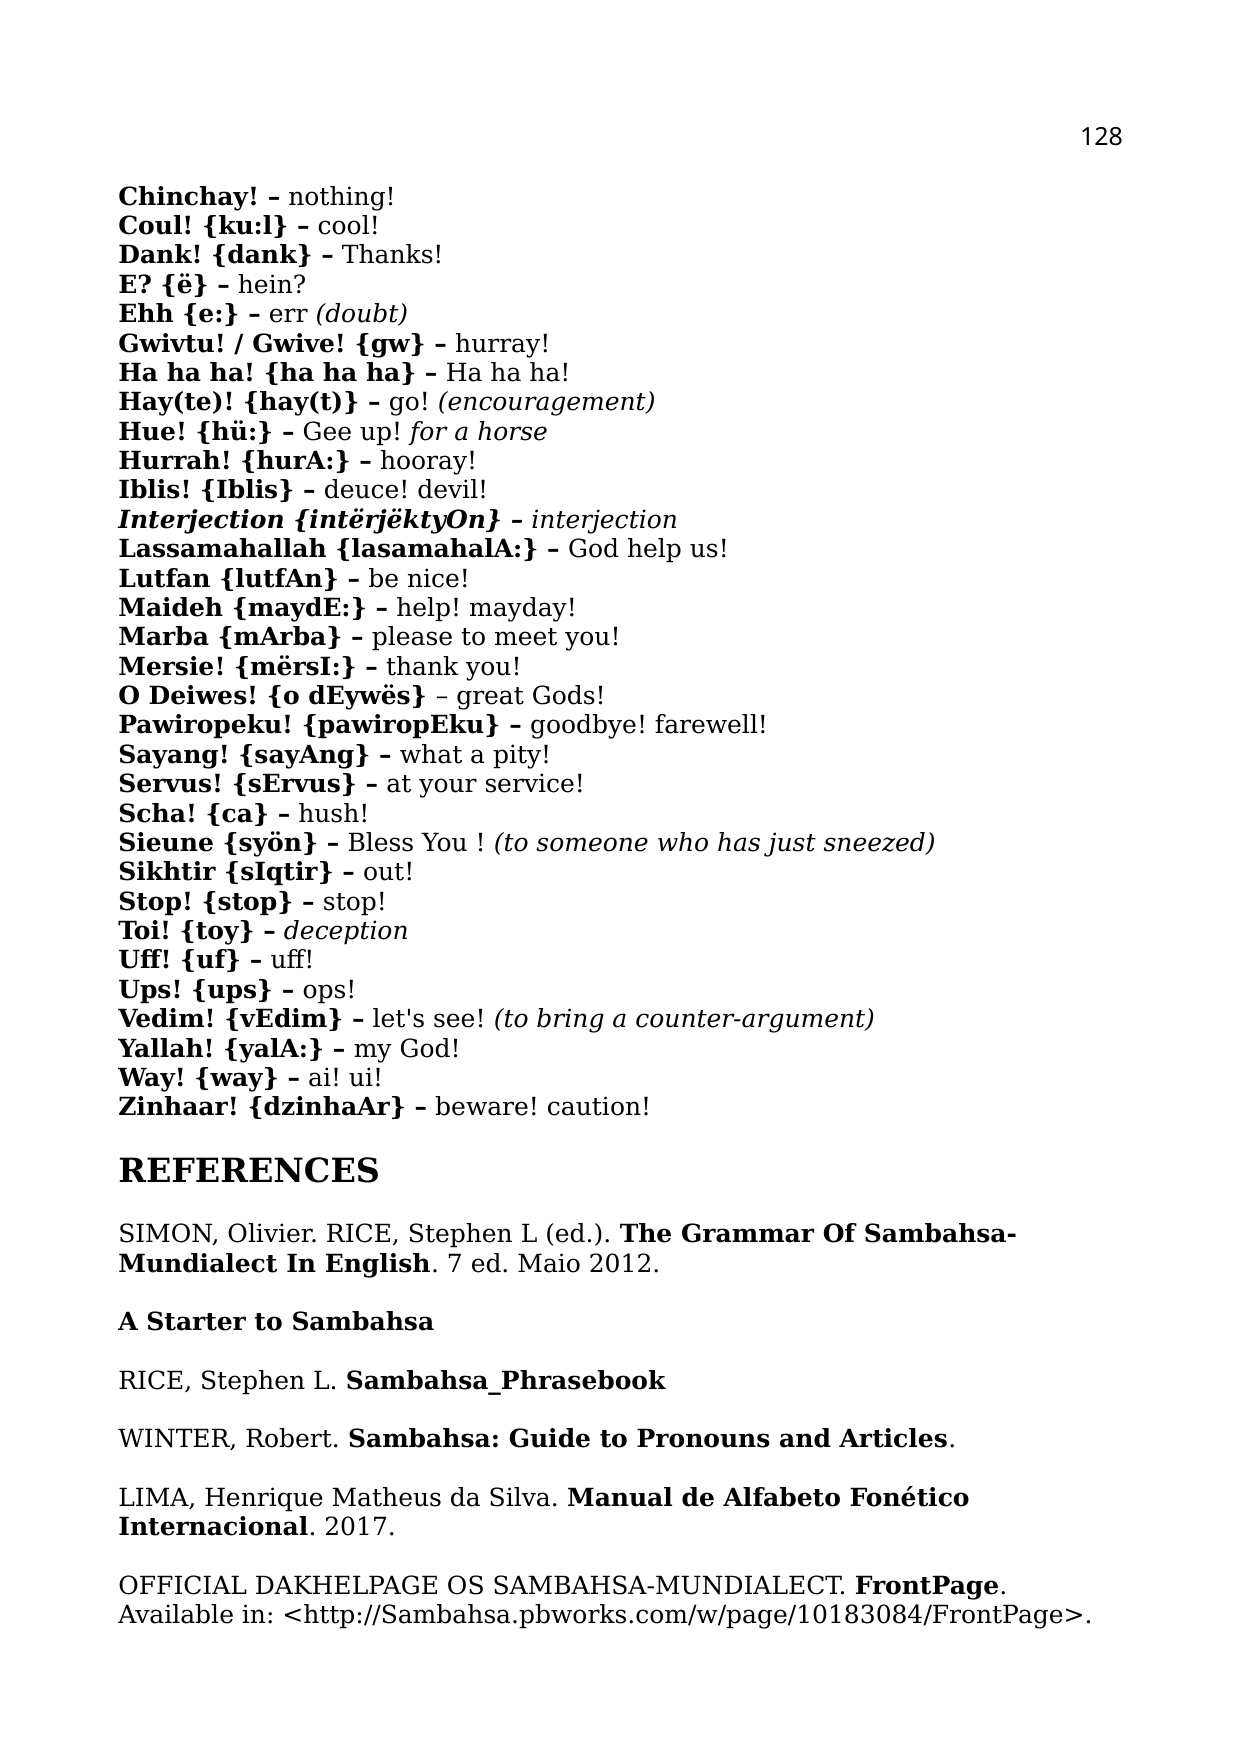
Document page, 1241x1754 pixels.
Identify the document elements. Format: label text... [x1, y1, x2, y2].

text Uff! {uf} – uff! [118, 945, 1123, 975]
text Vedim! {vEdim} – let's see! (to bring a counter-argument) [118, 1004, 1123, 1033]
text Sieune {syön} – Bless You ! (to someone who has just sneezed) [118, 828, 1123, 857]
text WINTER, Robert. Sambahsa: Guide to Pronouns and Articles. [118, 1424, 1123, 1453]
text Way! {way} – ai! ui! [118, 1063, 1123, 1092]
text SIMON, Olivier. RICE, Stephen L (ed.). The Grammar Of Sambahsa-Mundialect In English. 7 ed. Maio 2012. [118, 1219, 1123, 1278]
text Stop! {stop} – stop! [118, 887, 1123, 916]
text Mersie! {mërsI:} – thank you! [118, 652, 1123, 681]
subtitle REFERENCES [118, 1151, 1123, 1190]
text E? {ë} – hein? [118, 270, 1123, 299]
text Chinchay! – nothing! [118, 182, 1123, 211]
text Coul! {ku:l} – cool! [118, 211, 1123, 240]
text RICE, Stephen L. Sambahsa_Phrasebook [118, 1366, 1123, 1395]
text Yallah! {yalA:} – my God! [118, 1033, 1123, 1063]
text Marba {mArba} – please to meet you! [118, 622, 1123, 652]
text OFFICIAL DAKHELPAGE OS SAMBAHSA-MUNDIALECT. FrontPage. Available in: <http://Sambahsa.pbworks.com/w/page/10183084/FrontPage>. [118, 1571, 1123, 1629]
text A Starter to Sambahsa [118, 1307, 1123, 1336]
text Sikhtir {sIqtir} – out! [118, 857, 1123, 887]
text Pawiropeku! {pawiropEku} – goodbye! farewell! [118, 710, 1123, 740]
text Toi! {toy} – deception [118, 916, 1123, 945]
text Maideh {maydE:} – help! mayday! [118, 593, 1123, 622]
text Ehh {e:} – err (doubt) [118, 299, 1123, 328]
text Scha! {ca} – hush! [118, 798, 1123, 828]
text Dank! {dank} – Thanks! [118, 240, 1123, 270]
text Interjection {intërjëktyOn} – interjection [118, 505, 1123, 534]
text Gwivtu! / Gwive! {gw} – hurray! [118, 328, 1123, 358]
text Ha ha ha! {ha ha ha} – Ha ha ha! [118, 358, 1123, 387]
text Lutfan {lutfAn} – be nice! [118, 563, 1123, 593]
text Zinhaar! {dzinhaAr} – beware! caution! [118, 1092, 1123, 1122]
text Sayang! {sayAng} – what a pity! [118, 740, 1123, 769]
text Hurrah! {hurA:} – hooray! [118, 446, 1123, 475]
text Ups! {ups} – ops! [118, 975, 1123, 1004]
text Hue! {hü:} – Gee up! for a horse [118, 417, 1123, 446]
text Servus! {sErvus} – at your service! [118, 769, 1123, 798]
text O Deiwes! {o dEywës} – great Gods! [118, 681, 1123, 710]
text Lassamahallah {lasamahalA:} – God help us! [118, 534, 1123, 563]
text LIMA, Henrique Matheus da Silva. Manual de Alfabeto Fonético Internacional. 2017. [118, 1483, 1123, 1541]
text Iblis! {Iblis} – deuce! devil! [118, 475, 1123, 505]
text Hay(te)! {hay(t)} – go! (encouragement) [118, 387, 1123, 417]
